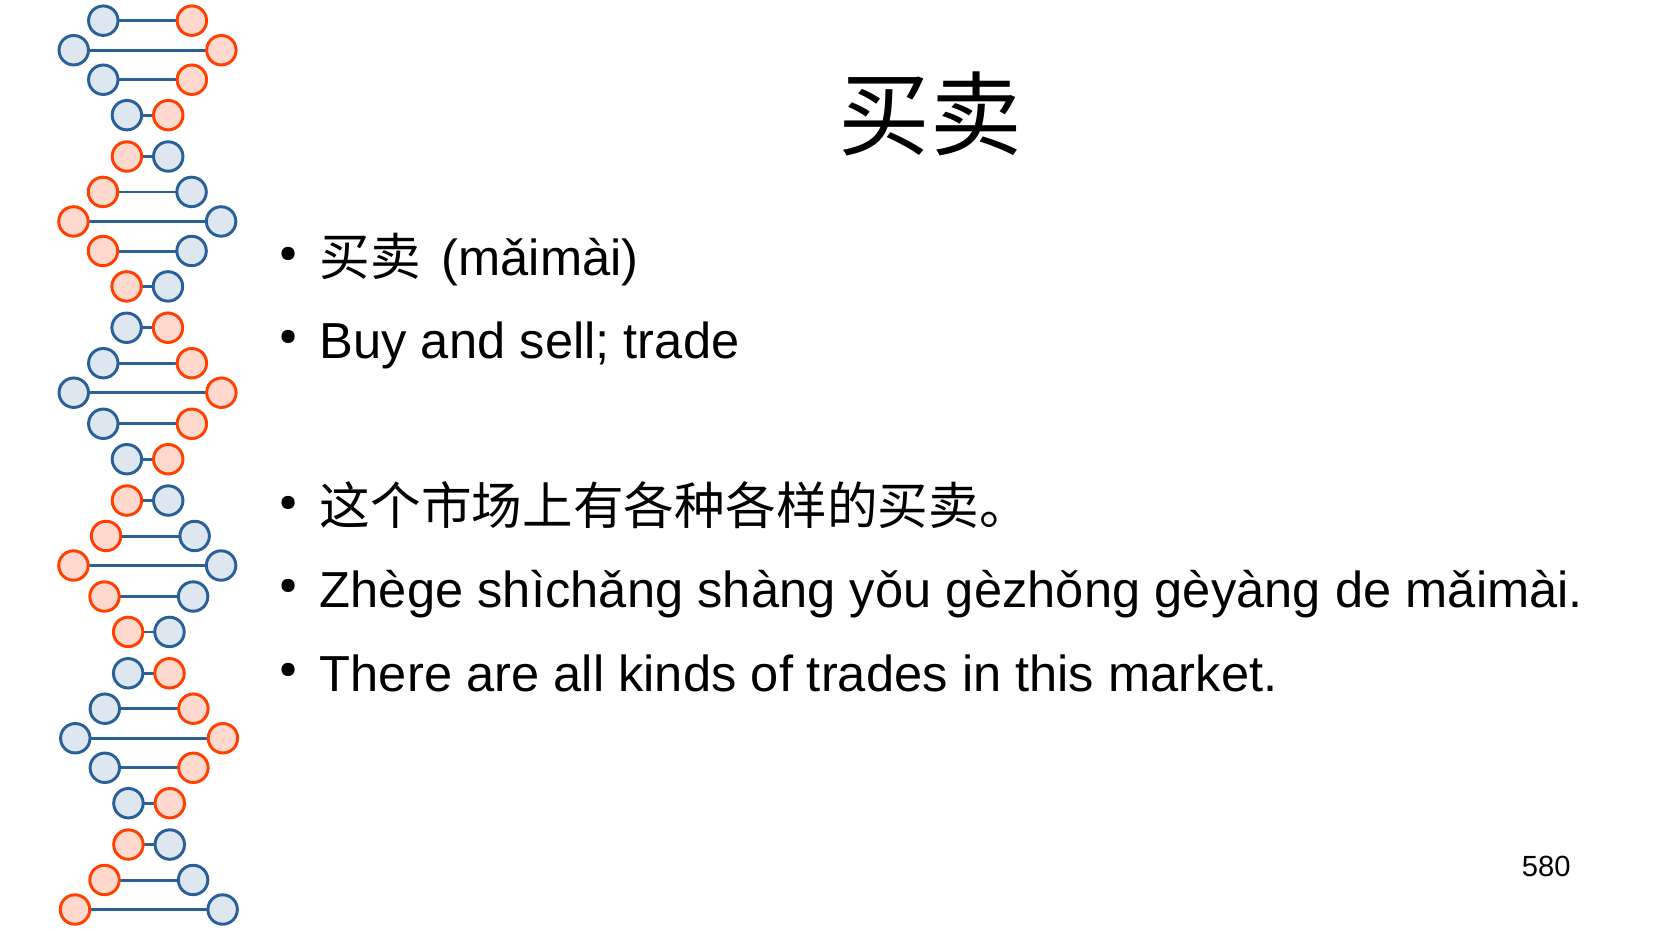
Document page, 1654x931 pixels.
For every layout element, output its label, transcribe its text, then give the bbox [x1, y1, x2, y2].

title 买卖 [265, 35, 1595, 189]
list 买卖 (mǎimài) Buy and sell; trade 这个市场上有各种各样的买卖。 Zhège shìchǎng shàng yǒu gèzhǒng gèyàng de mǎimài. There are all kinds of trades in this market. [265, 224, 1595, 764]
